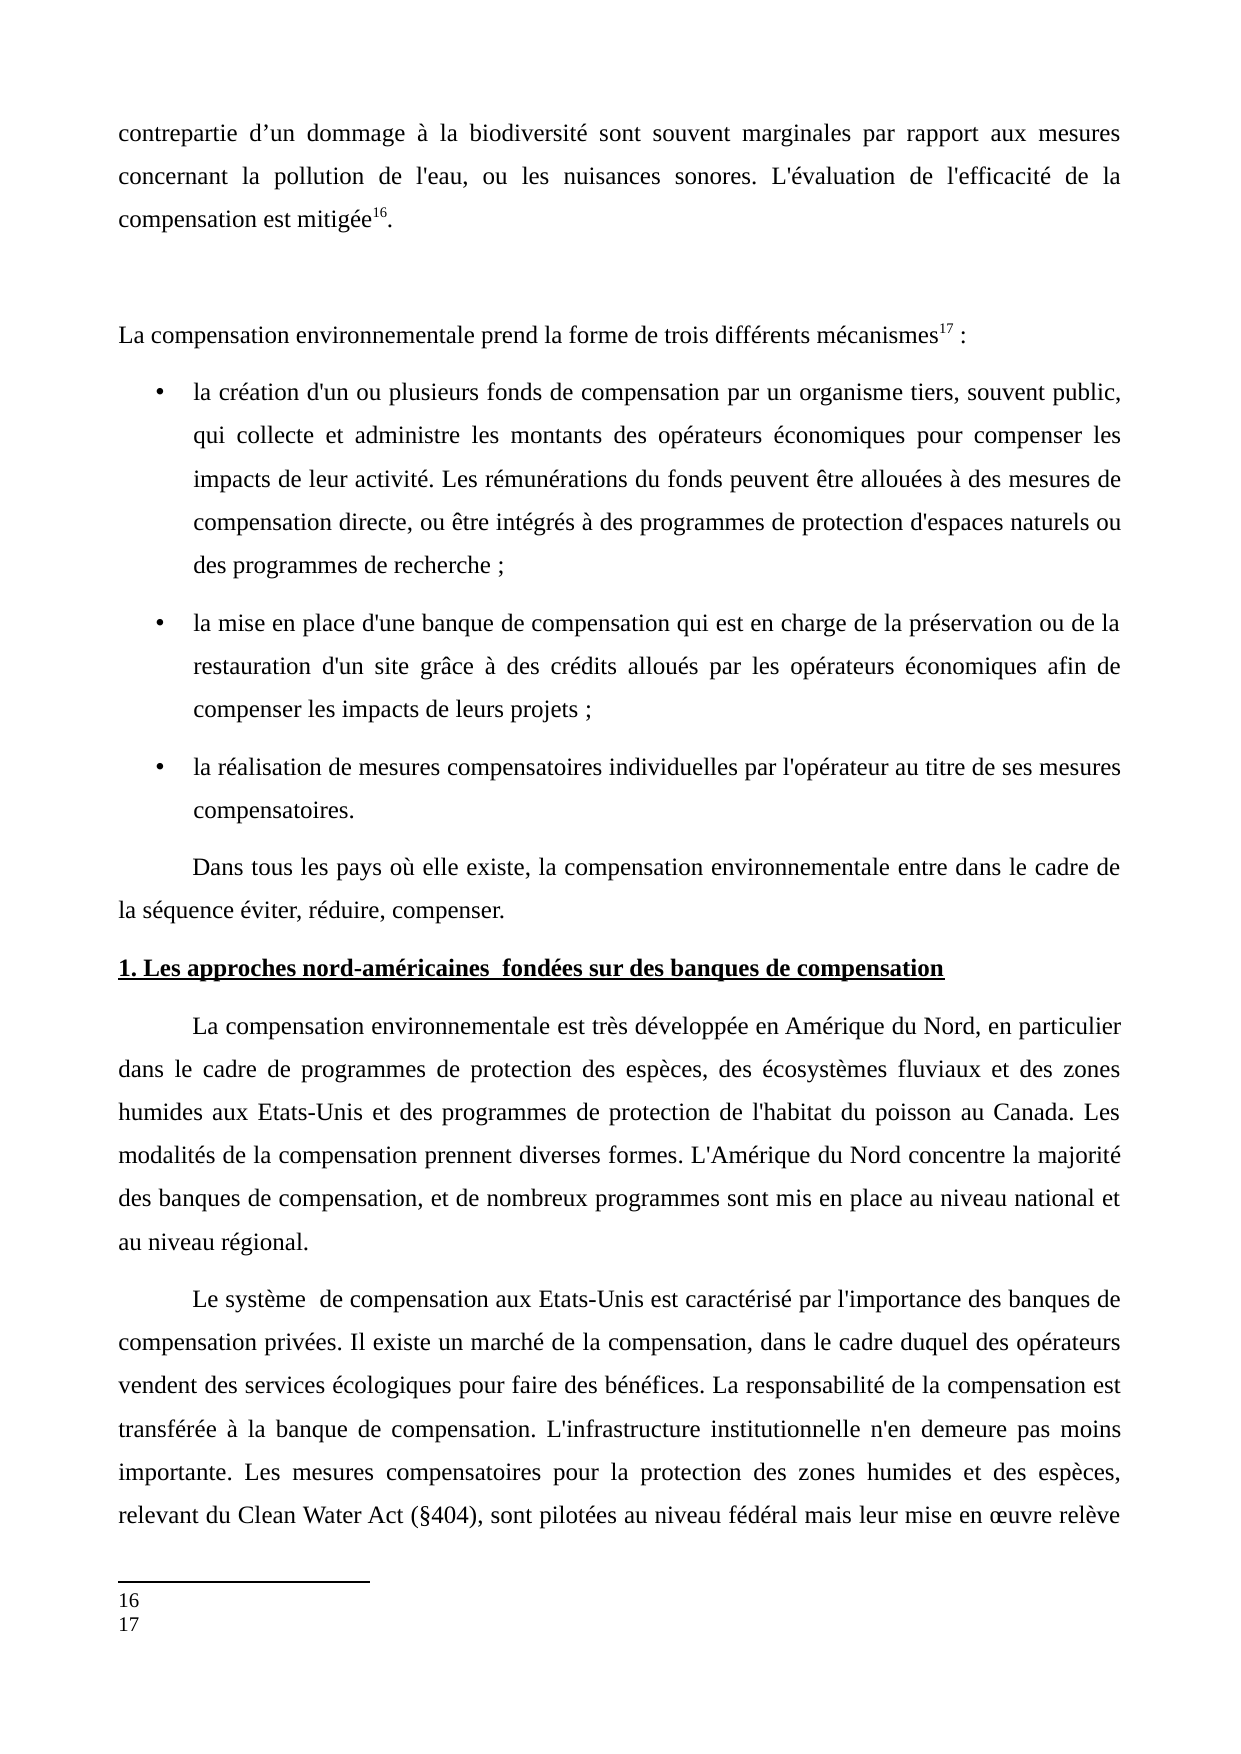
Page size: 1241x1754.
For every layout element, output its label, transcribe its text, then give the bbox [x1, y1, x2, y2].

text Dans tous les pays où elle existe, la compensation environnementale entre dans le cadre de la séquence éviter, réduire, compenser. [118, 852, 1122, 924]
list la mise en place d'une banque de compensation qui est en charge de la préservation ou de la restauration d'un site grâce à des crédits alloués par les opérateurs économiques afin de compenser les impacts de leurs projets ; [156, 608, 1122, 723]
text 1. Les approches nord-américaines fondées sur des banques de compensation [118, 953, 1122, 982]
text La compensation environnementale est très développée en Amérique du Nord, en particulier dans le cadre de programmes de protection des espèces, des écosystèmes fluviaux et des zones humides aux Etats-Unis et des programmes de protection de l'habitat du poisson au Canada. Les modalités de la compensation prennent diverses formes. L'Amérique du Nord concentre la majorité des banques de compensation, et de nombreux programmes sont mis en place au niveau national et au niveau régional. [118, 1011, 1122, 1255]
text contrepartie d’un dommage à la biodiversité sont souvent marginales par rapport aux mesures concernant la pollution de l'eau, ou les nuisances sonores. L'évaluation de l'efficacité de la compensation est mitigée. [118, 118, 1122, 233]
text Le système de compensation aux Etats-Unis est caractérisé par l'importance des banques de compensation privées. Il existe un marché de la compensation, dans le cadre duquel des opérateurs vendent des services écologiques pour faire des bénéfices. La responsabilité de la compensation est transférée à la banque de compensation. L'infrastructure institutionnelle n'en demeure pas moins importante. Les mesures compensatoires pour la protection des zones humides et des espèces, relevant du Clean Water Act (§404), sont pilotées au niveau fédéral mais leur mise en œuvre relève [118, 1284, 1122, 1529]
text La compensation environnementale prend la forme de trois différents mécanismes : [118, 320, 1122, 348]
list la réalisation de mesures compensatoires individuelles par l'opérateur au titre de ses mesures compensatoires. [156, 752, 1122, 823]
list la création d'un ou plusieurs fonds de compensation par un organisme tiers, souvent public, qui collecte et administre les montants des opérateurs économiques pour compenser les impacts de leur activité. Les rémunérations du fonds peuvent être allouées à des mesures de compensation directe, ou être intégrés à des programmes de protection d'espaces naturels ou des programmes de recherche ; [156, 377, 1122, 579]
